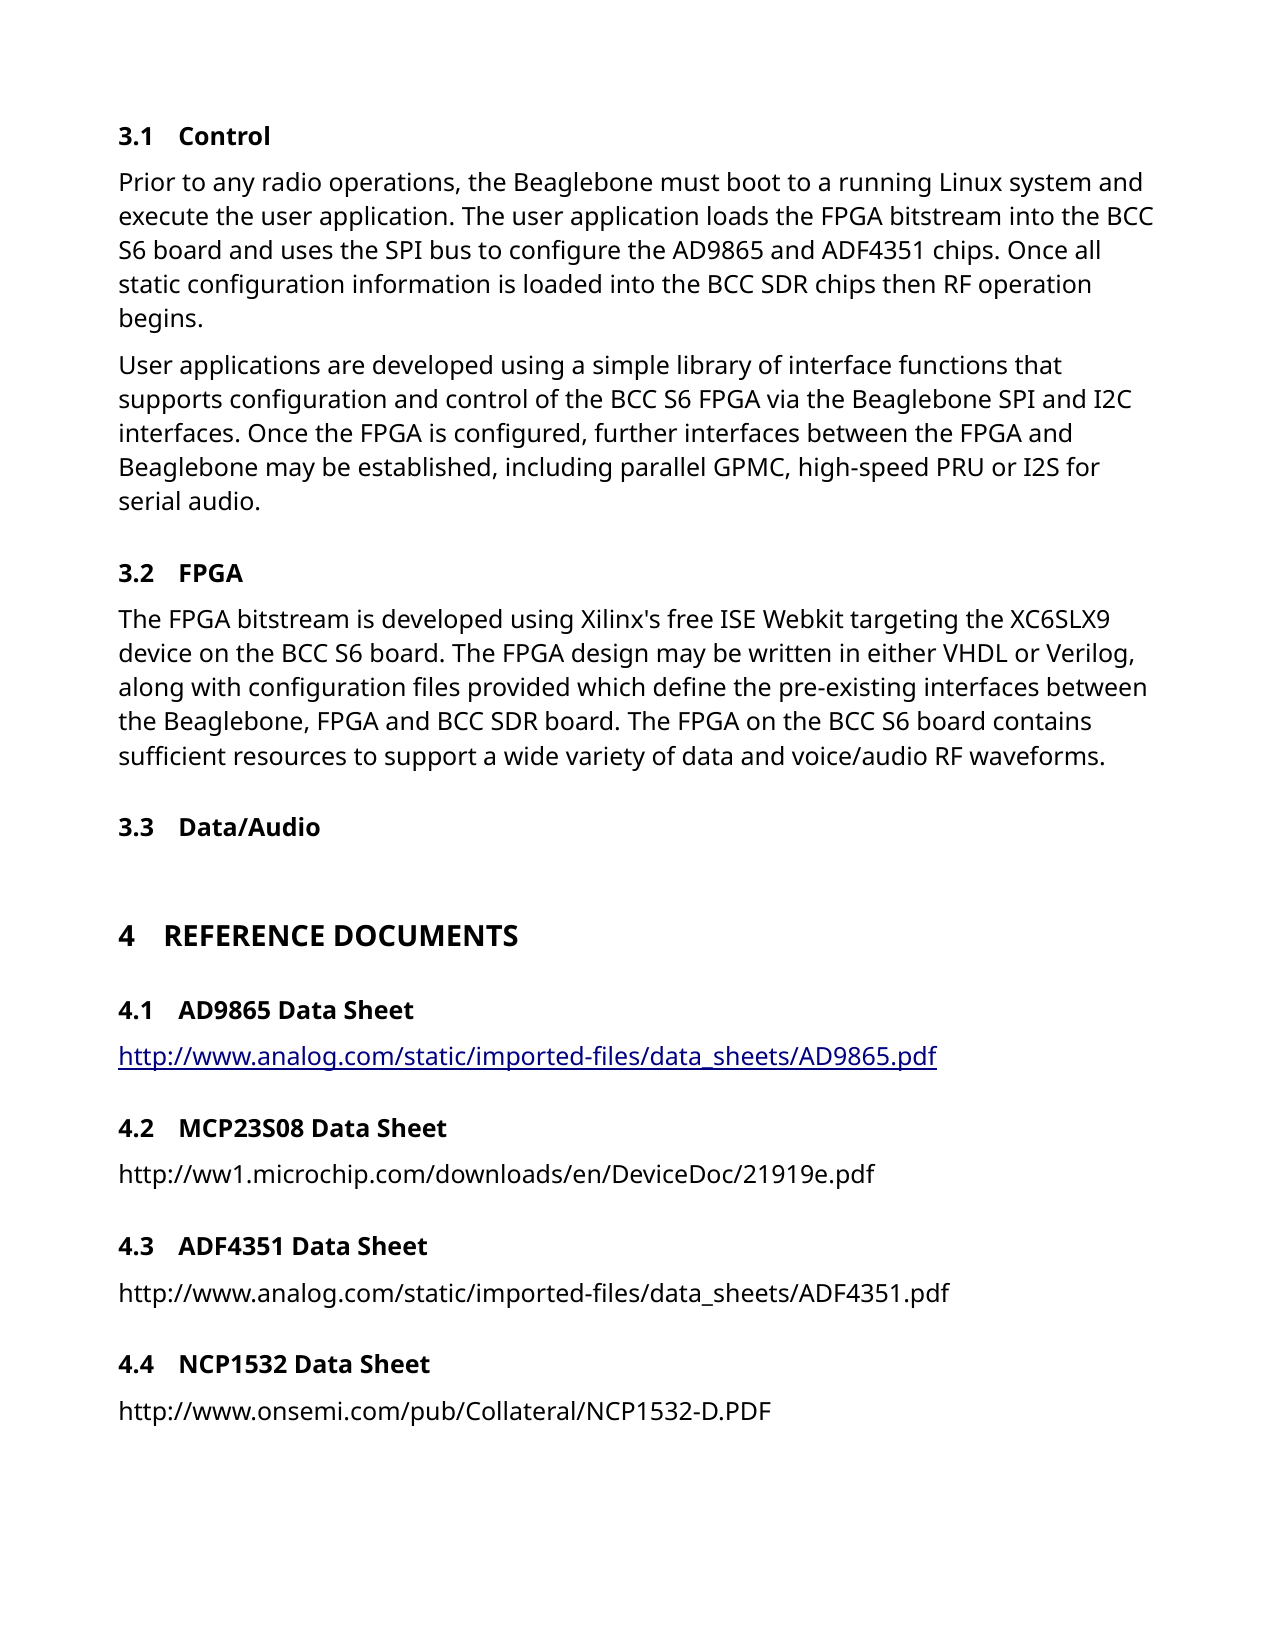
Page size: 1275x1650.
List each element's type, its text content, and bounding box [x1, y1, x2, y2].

subtitle Control [118, 118, 1157, 152]
subtitle FPGA [118, 555, 1157, 589]
text http://www.analog.com/static/imported-files/data_sheets/ADF4351.pdf [118, 1275, 1157, 1309]
text User applications are developed using a simple library of interface functions that supports configuration and control of the BCC S6 FPGA via the Beaglebone SPI and I2C interfaces. Once the FPGA is configured, further interfaces between the FPGA and Beaglebone may be established, including parallel GPMC, high-speed PRU or I2S for serial audio. [118, 347, 1157, 518]
text http://www.onsemi.com/pub/Collateral/NCP1532-D.PDF [118, 1393, 1157, 1427]
text http://ww1.microchip.com/downloads/en/DeviceDoc/21919e.pdf [118, 1157, 1157, 1191]
subtitle AD9865 Data Sheet [118, 992, 1157, 1027]
subtitle REFERENCE DOCUMENTS [118, 915, 1157, 955]
subtitle MCP23S08 Data Sheet [118, 1111, 1157, 1145]
subtitle NCP1532 Data Sheet [118, 1347, 1157, 1381]
text The FPGA bitstream is developed using Xilinx's free ISE Webkit targeting the XC6SLX9 device on the BCC S6 board. The FPGA design may be written in either VHDL or Verilog, along with configuration files provided which define the pre-existing interfaces between the Beaglebone, FPGA and BCC SDR board. The FPGA on the BCC S6 board contains sufficient resources to support a wide variety of data and voice/audio RF waveforms. [118, 602, 1157, 772]
subtitle Data/Audio [118, 810, 1157, 844]
text http://www.analog.com/static/imported-files/data_sheets/AD9865.pdf [118, 1039, 1157, 1073]
text Prior to any radio operations, the Beaglebone must boot to a running Linux system and execute the user application. The user application loads the FPGA bitstream into the BCC S6 board and uses the SPI bus to configure the AD9865 and ADF4351 chips. Once all static configuration information is loaded into the BCC SDR chips then RF operation begins. [118, 165, 1157, 335]
subtitle ADF4351 Data Sheet [118, 1229, 1157, 1263]
